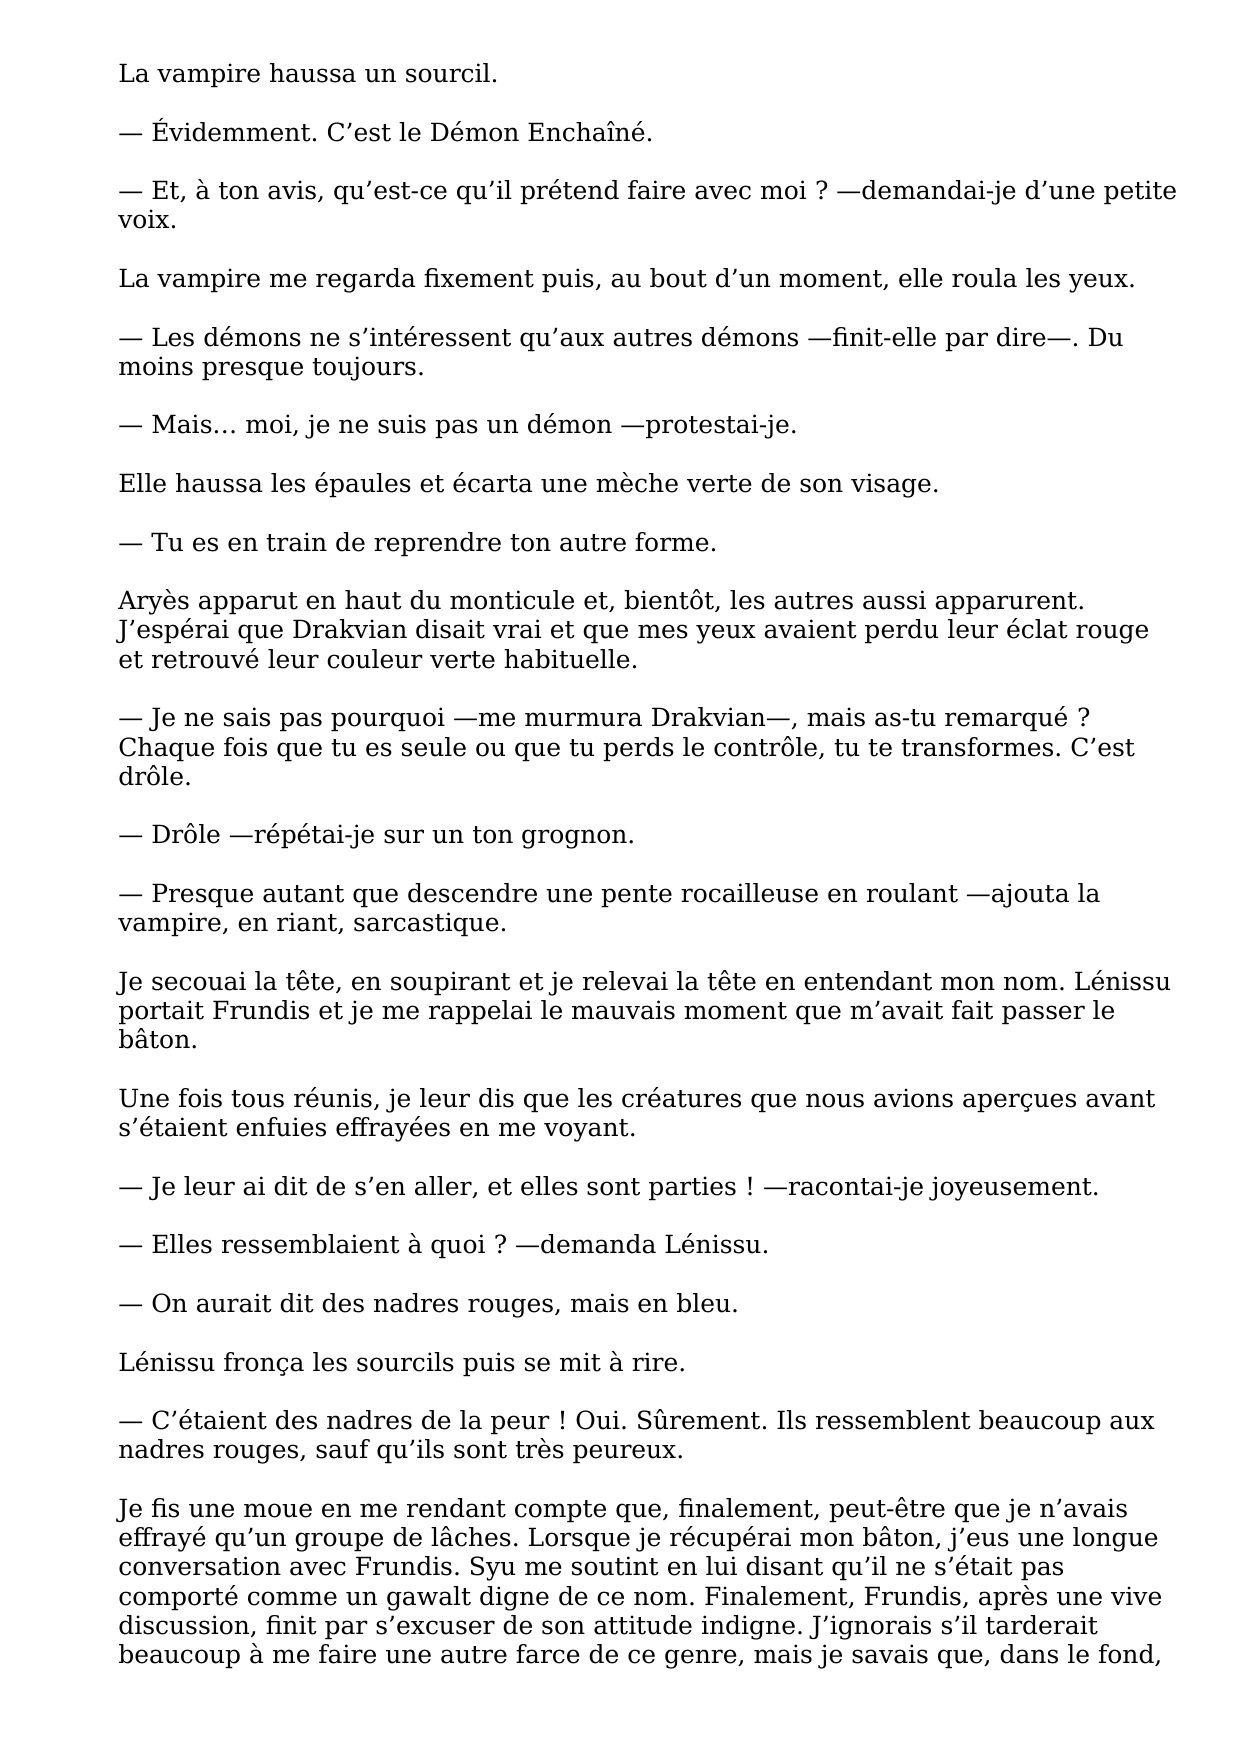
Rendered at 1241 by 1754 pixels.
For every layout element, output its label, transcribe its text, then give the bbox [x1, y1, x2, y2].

text — Tu es en train de reprendre ton autre forme. [118, 528, 1181, 557]
text La vampire me regarda fixement puis, au bout d’un moment, elle roula les yeux. [118, 264, 1181, 293]
text — Les démons ne s’intéressent qu’aux autres démons —finit-elle par dire—. Du moins presque toujours. [118, 323, 1181, 381]
text Je fis une moue en me rendant compte que, finalement, peut-être que je n’avais effrayé qu’un groupe de lâches. Lorsque je récupérai mon bâton, j’eus une longue conversation avec Frundis. Syu me soutint en lui disant qu’il ne s’était pas comporté comme un gawalt digne de ce nom. Finalement, Frundis, après une vive discussion, finit par s’excuser de son attitude indigne. J’ignorais s’il tarderait beaucoup à me faire une autre farce de ce genre, mais je savais que, dans le fond, [118, 1494, 1181, 1669]
text — Évidemment. C’est le Démon Enchaîné. [118, 118, 1181, 147]
text — Je ne sais pas pourquoi —me murmura Drakvian—, mais as-tu remarqué ? Chaque fois que tu es seule ou que tu perds le contrôle, tu te transformes. C’est drôle. [118, 703, 1181, 791]
text — Mais… moi, je ne suis pas un démon —protestai-je. [118, 411, 1181, 440]
text Lénissu fronça les sourcils puis se mit à rire. [118, 1348, 1181, 1377]
text — C’étaient des nadres de la peur ! Oui. Sûrement. Ils ressemblent beaucoup aux nadres rouges, sauf qu’ils sont très peureux. [118, 1406, 1181, 1465]
text — On aurait dit des nadres rouges, mais en bleu. [118, 1289, 1181, 1318]
text — Presque autant que descendre une pente rocailleuse en roulant —ajouta la vampire, en riant, sarcastique. [118, 879, 1181, 937]
text — Drôle —répétai-je sur un ton grognon. [118, 821, 1181, 850]
text Aryès apparut en haut du monticule et, bientôt, les autres aussi apparurent. J’espérai que Drakvian disait vrai et que mes yeux avaient perdu leur éclat rouge et retrouvé leur couleur verte habituelle. [118, 587, 1181, 674]
text — Elles ressemblaient à quoi ? —demanda Lénissu. [118, 1230, 1181, 1259]
text — Et, à ton avis, qu’est-ce qu’il prétend faire avec moi ? —demandai-je d’une petite voix. [118, 176, 1181, 235]
text La vampire haussa un sourcil. [118, 59, 1181, 88]
text Une fois tous réunis, je leur dis que les créatures que nous avions aperçues avant s’étaient enfuies effrayées en me voyant. [118, 1084, 1181, 1142]
text Elle haussa les épaules et écarta une mèche verte de son visage. [118, 469, 1181, 498]
text Je secouai la tête, en soupirant et je relevai la tête en entendant mon nom. Lénissu portait Frundis et je me rappelai le mauvais moment que m’avait fait passer le bâton. [118, 967, 1181, 1054]
text — Je leur ai dit de s’en aller, et elles sont parties ! —racontai-je joyeusement. [118, 1172, 1181, 1201]
